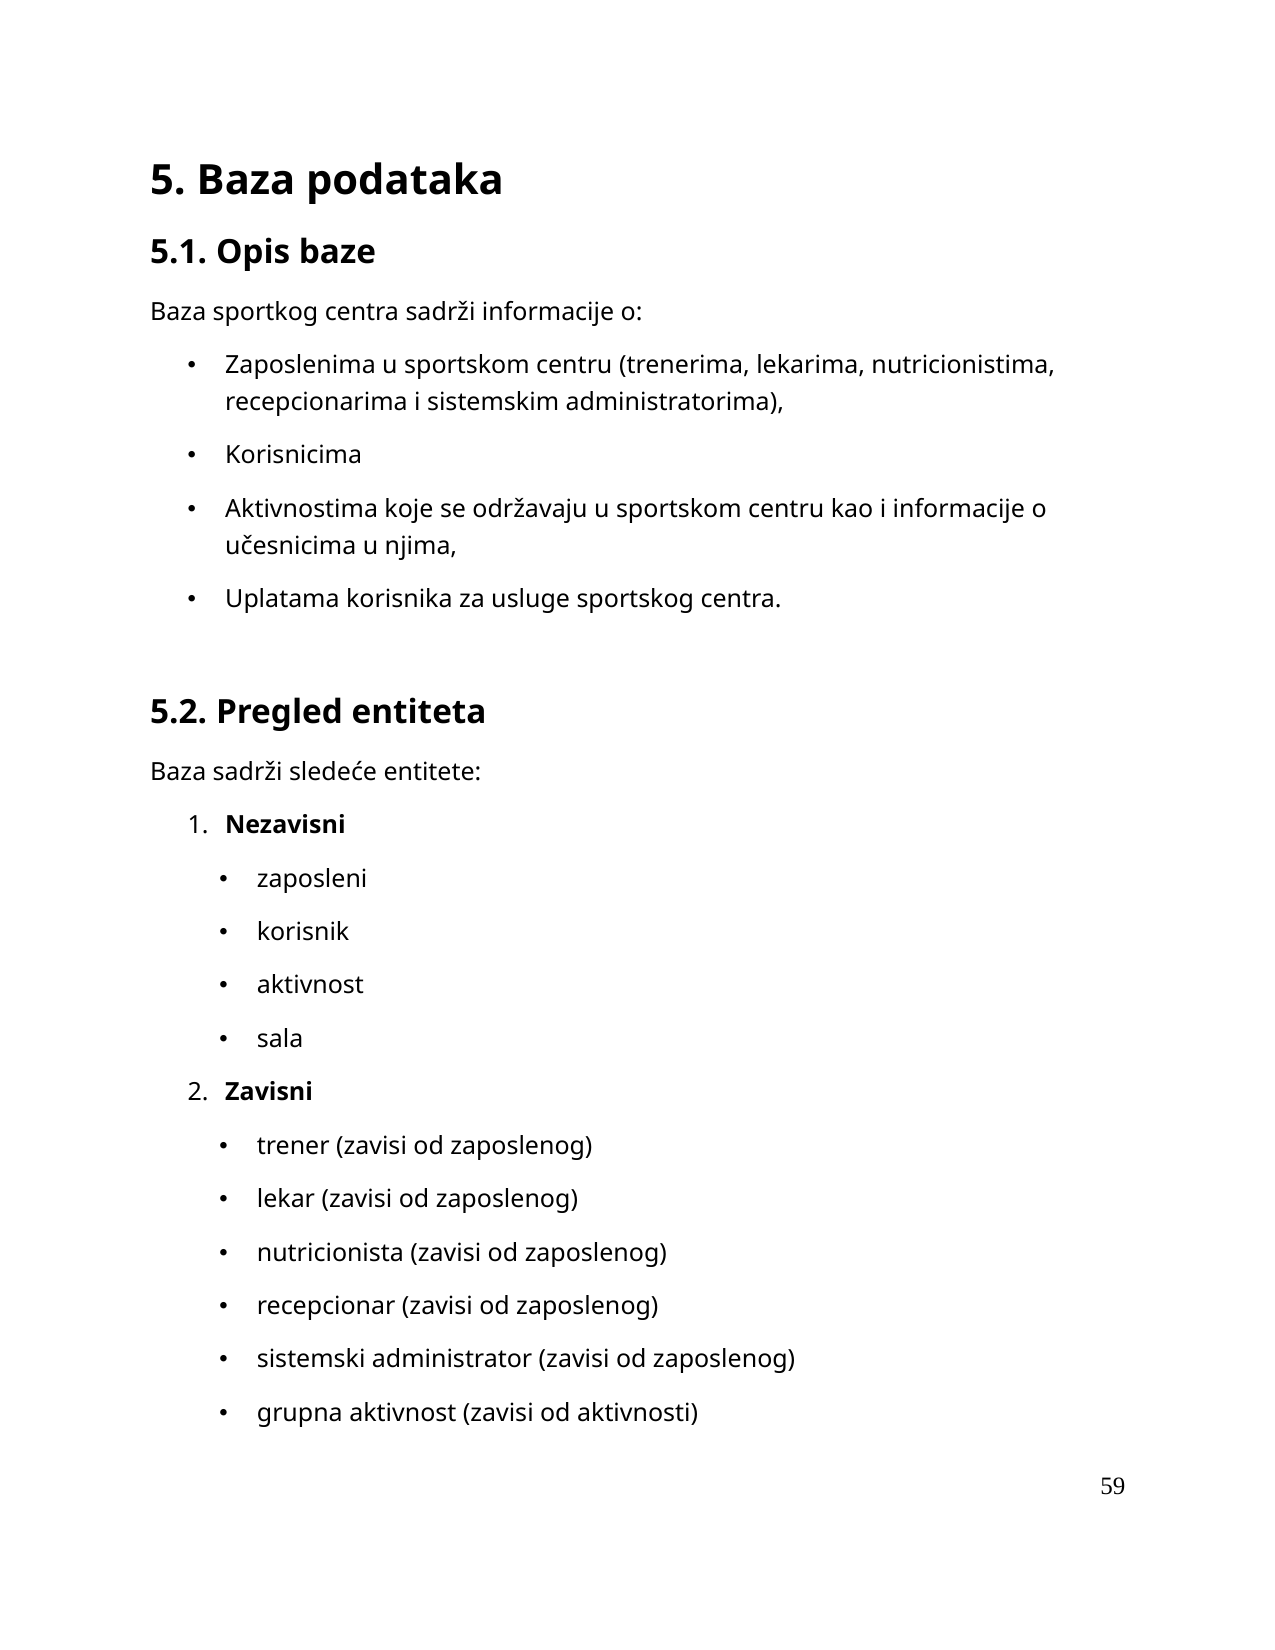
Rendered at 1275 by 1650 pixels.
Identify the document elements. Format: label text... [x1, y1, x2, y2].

list korisnik [219, 914, 1125, 948]
list Korisnicima [187, 437, 1125, 471]
list Nezavisni [187, 807, 1125, 841]
text 5.2. Pregled entiteta [150, 688, 1125, 733]
list sala [219, 1021, 1125, 1054]
list nutricionista (zavisi od zaposlenog) [219, 1234, 1125, 1268]
text 5. Baza podataka [150, 150, 1125, 207]
text Baza sadrži sledeće entitete: [150, 753, 1125, 787]
list recepcionar (zavisi od zaposlenog) [219, 1288, 1125, 1322]
list zaposleni [219, 860, 1125, 894]
list lekar (zavisi od zaposlenog) [219, 1181, 1125, 1215]
text Baza sportkog centra sadrži informacije o: [150, 293, 1125, 328]
list sistemski administrator (zavisi od zaposlenog) [219, 1341, 1125, 1375]
list Aktivnostima koje se održavaju u sportskom centru kao i informacije o učesnicima u njima, [187, 491, 1125, 561]
list Zavisni [187, 1074, 1125, 1108]
list Uplatama korisnika za usluge sportskog centra. [187, 581, 1125, 615]
list trener (zavisi od zaposlenog) [219, 1127, 1125, 1161]
list Zaposlenima u sportskom centru (trenerima, lekarima, nutricionistima, recepcionarima i sistemskim administratorima), [187, 347, 1125, 418]
list grupna aktivnost (zavisi od aktivnosti) [219, 1394, 1125, 1429]
text 5.1. Opis baze [150, 228, 1125, 273]
list aktivnost [219, 967, 1125, 1001]
